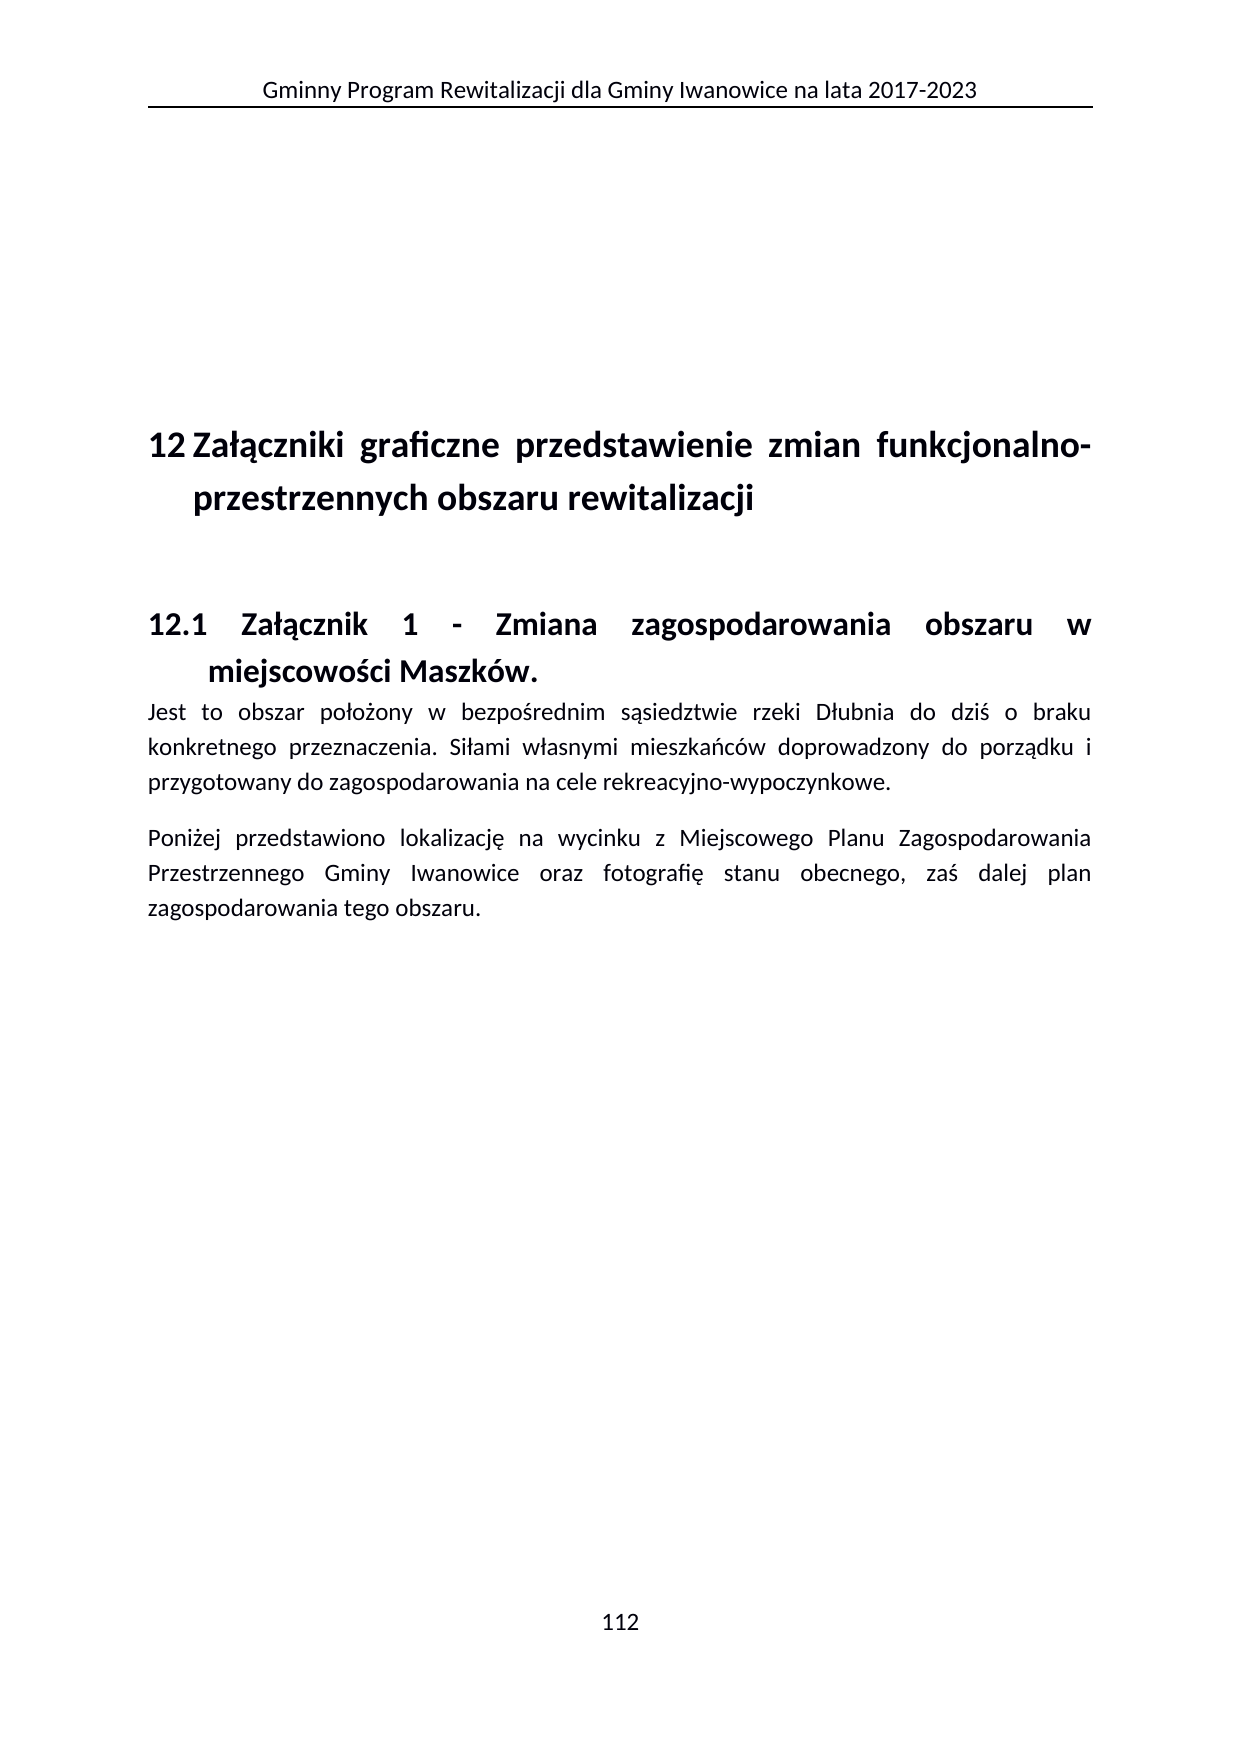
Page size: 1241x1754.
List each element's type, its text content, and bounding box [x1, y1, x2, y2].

text Jest to obszar położony w bezpośrednim sąsiedztwie rzeki Dłubnia do dziś o braku konkretnego przeznaczenia. Siłami własnymi mieszkańców doprowadzony do porządku i przygotowany do zagospodarowania na cele rekreacyjno-wypoczynkowe. [148, 697, 1093, 797]
text Poniżej przedstawiono lokalizację na wycinku z Miejscowego Planu Zagospodarowania Przestrzennego Gminy Iwanowice oraz fotografię stanu obecnego, zaś dalej plan zagospodarowania tego obszaru. [148, 822, 1093, 923]
subtitle Załącznik 1 - Zmiana zagospodarowania obszaru w miejscowości Maszków. [148, 603, 1093, 691]
subtitle Załączniki graficzne przedstawienie zmian funkcjonalno-przestrzennych obszaru rewitalizacji [148, 421, 1093, 519]
